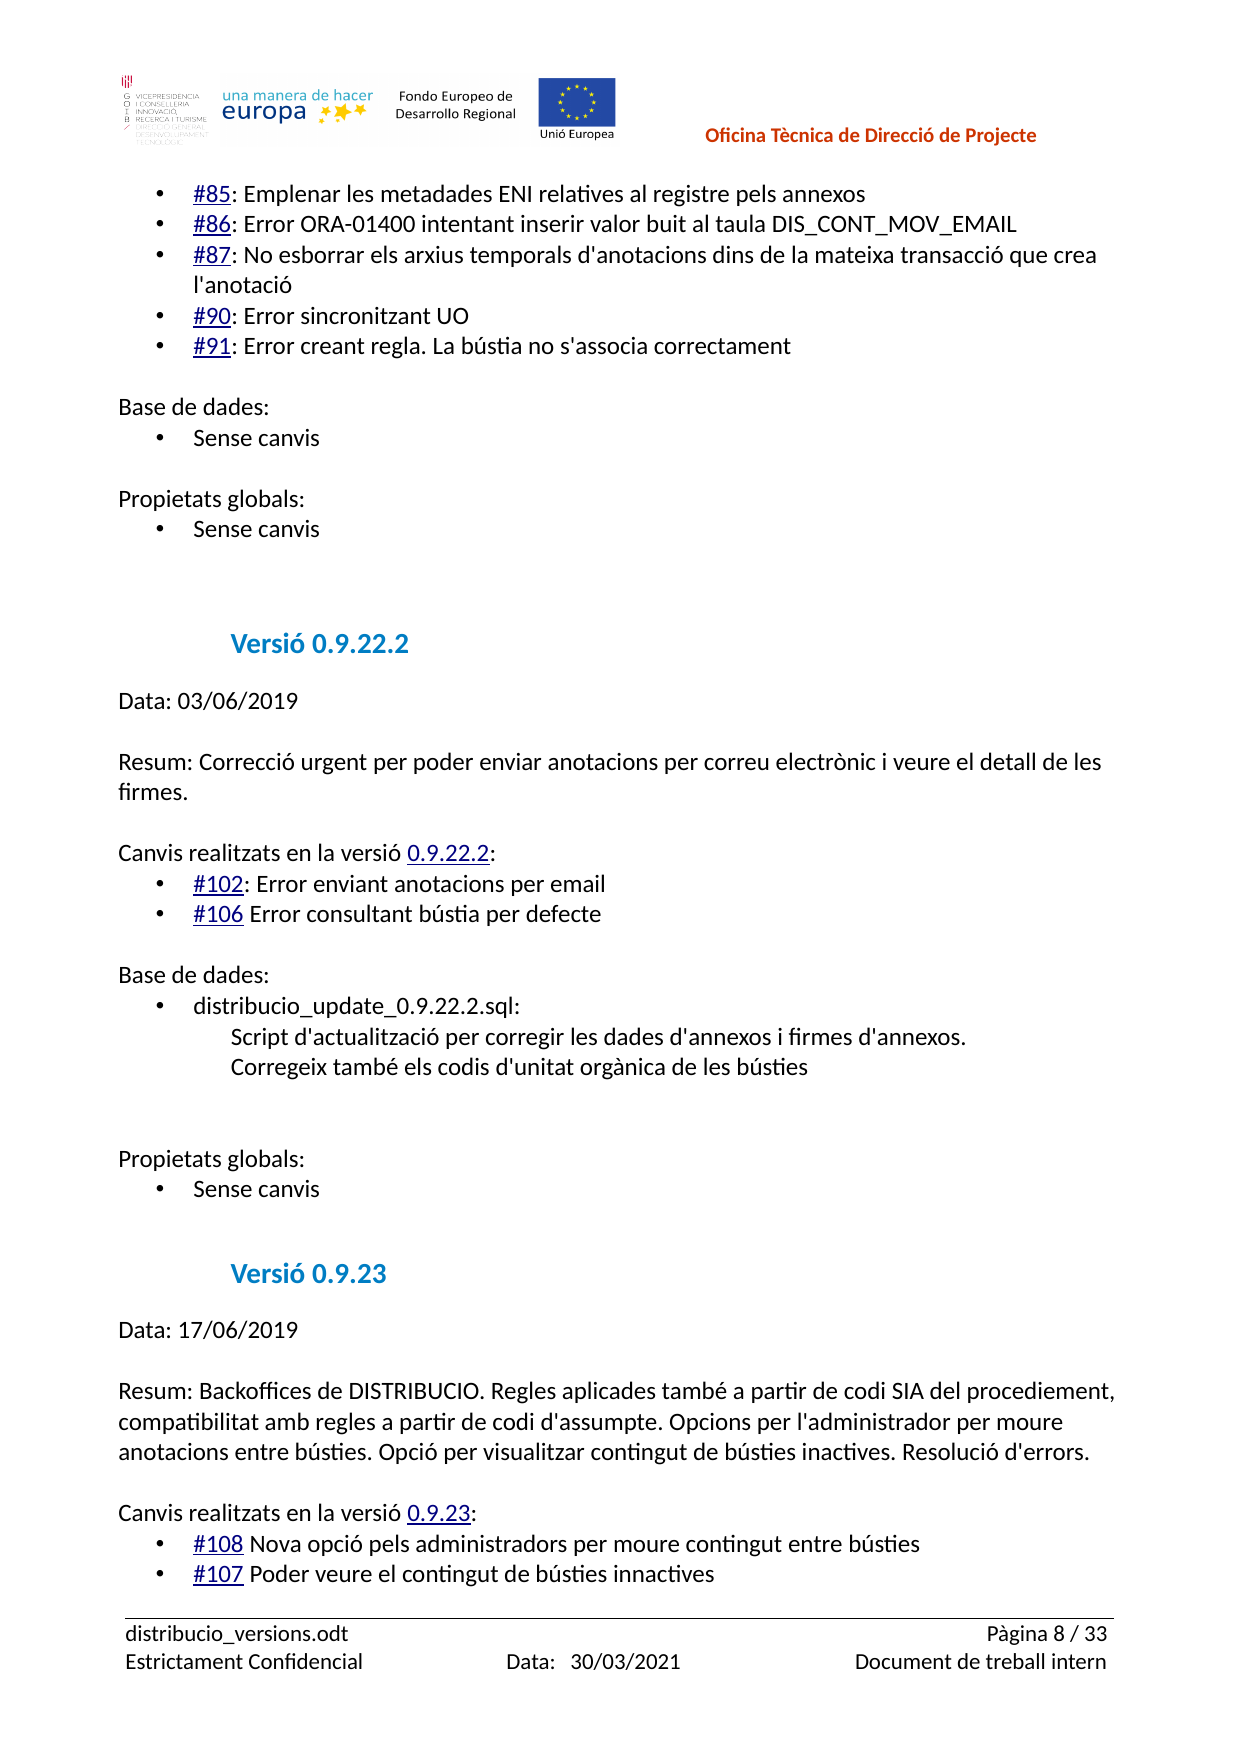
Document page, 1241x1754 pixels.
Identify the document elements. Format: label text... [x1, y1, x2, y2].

list #106 Error consultant bústia per defecte [156, 898, 1122, 929]
list Script d'actualització per corregir les dades d'annexos i firmes d'annexos. [193, 1021, 1122, 1051]
list Sense canvis [156, 422, 1122, 452]
list #87: No esborrar els arxius temporals d'anotacions dins de la mateixa transacció que crea l'anotació [156, 239, 1122, 300]
subtitle Versió 0.9.22.2 [153, 626, 1122, 661]
text Resum: Correcció urgent per poder enviar anotacions per correu electrònic i veure el detall de les firmes. [118, 746, 1122, 807]
text Base de dades: [118, 959, 1122, 990]
text Canvis realitzats en la versió 0.9.22.2: [118, 837, 1122, 868]
text Base de dades: [118, 391, 1122, 422]
list #108 Nova opció pels administradors per moure contingut entre bústies [156, 1528, 1122, 1558]
list #90: Error sincronitzant UO [156, 300, 1122, 330]
list Corregeix també els codis d'unitat orgànica de les bústies [193, 1051, 1122, 1082]
subtitle Versió 0.9.23 [153, 1255, 1122, 1291]
picture [219, 73, 621, 147]
list #85: Emplenar les metadades ENI relatives al registre pels annexos [156, 178, 1122, 208]
list #91: Error creant regla. La bústia no s'associa correctament [156, 330, 1122, 361]
text Data: 03/06/2019 [118, 685, 1122, 715]
list Sense canvis [156, 513, 1122, 544]
list #86: Error ORA-01400 intentant inserir valor buit al taula DIS_CONT_MOV_EMAIL [156, 208, 1122, 239]
text Propietats globals: [118, 1143, 1122, 1173]
list #107 Poder veure el contingut de bústies innactives [156, 1558, 1122, 1589]
text Canvis realitzats en la versió 0.9.23: [118, 1497, 1122, 1528]
list #102: Error enviant anotacions per email [156, 868, 1122, 898]
picture [118, 73, 213, 147]
text Resum: Backoffices de DISTRIBUCIO. Regles aplicades també a partir de codi SIA del procediement, compatibilitat amb regles a partir de codi d'assumpte. Opcions per l'administrador per moure anotacions entre bústies. Opció per visualitzar contingut de bústies inactives. Resolució d'errors. [118, 1375, 1122, 1467]
list Sense canvis [156, 1173, 1122, 1204]
text Data: 17/06/2019 [118, 1314, 1122, 1345]
list distribucio_update_0.9.22.2.sql: [156, 990, 1122, 1021]
text Propietats globals: [118, 483, 1122, 513]
